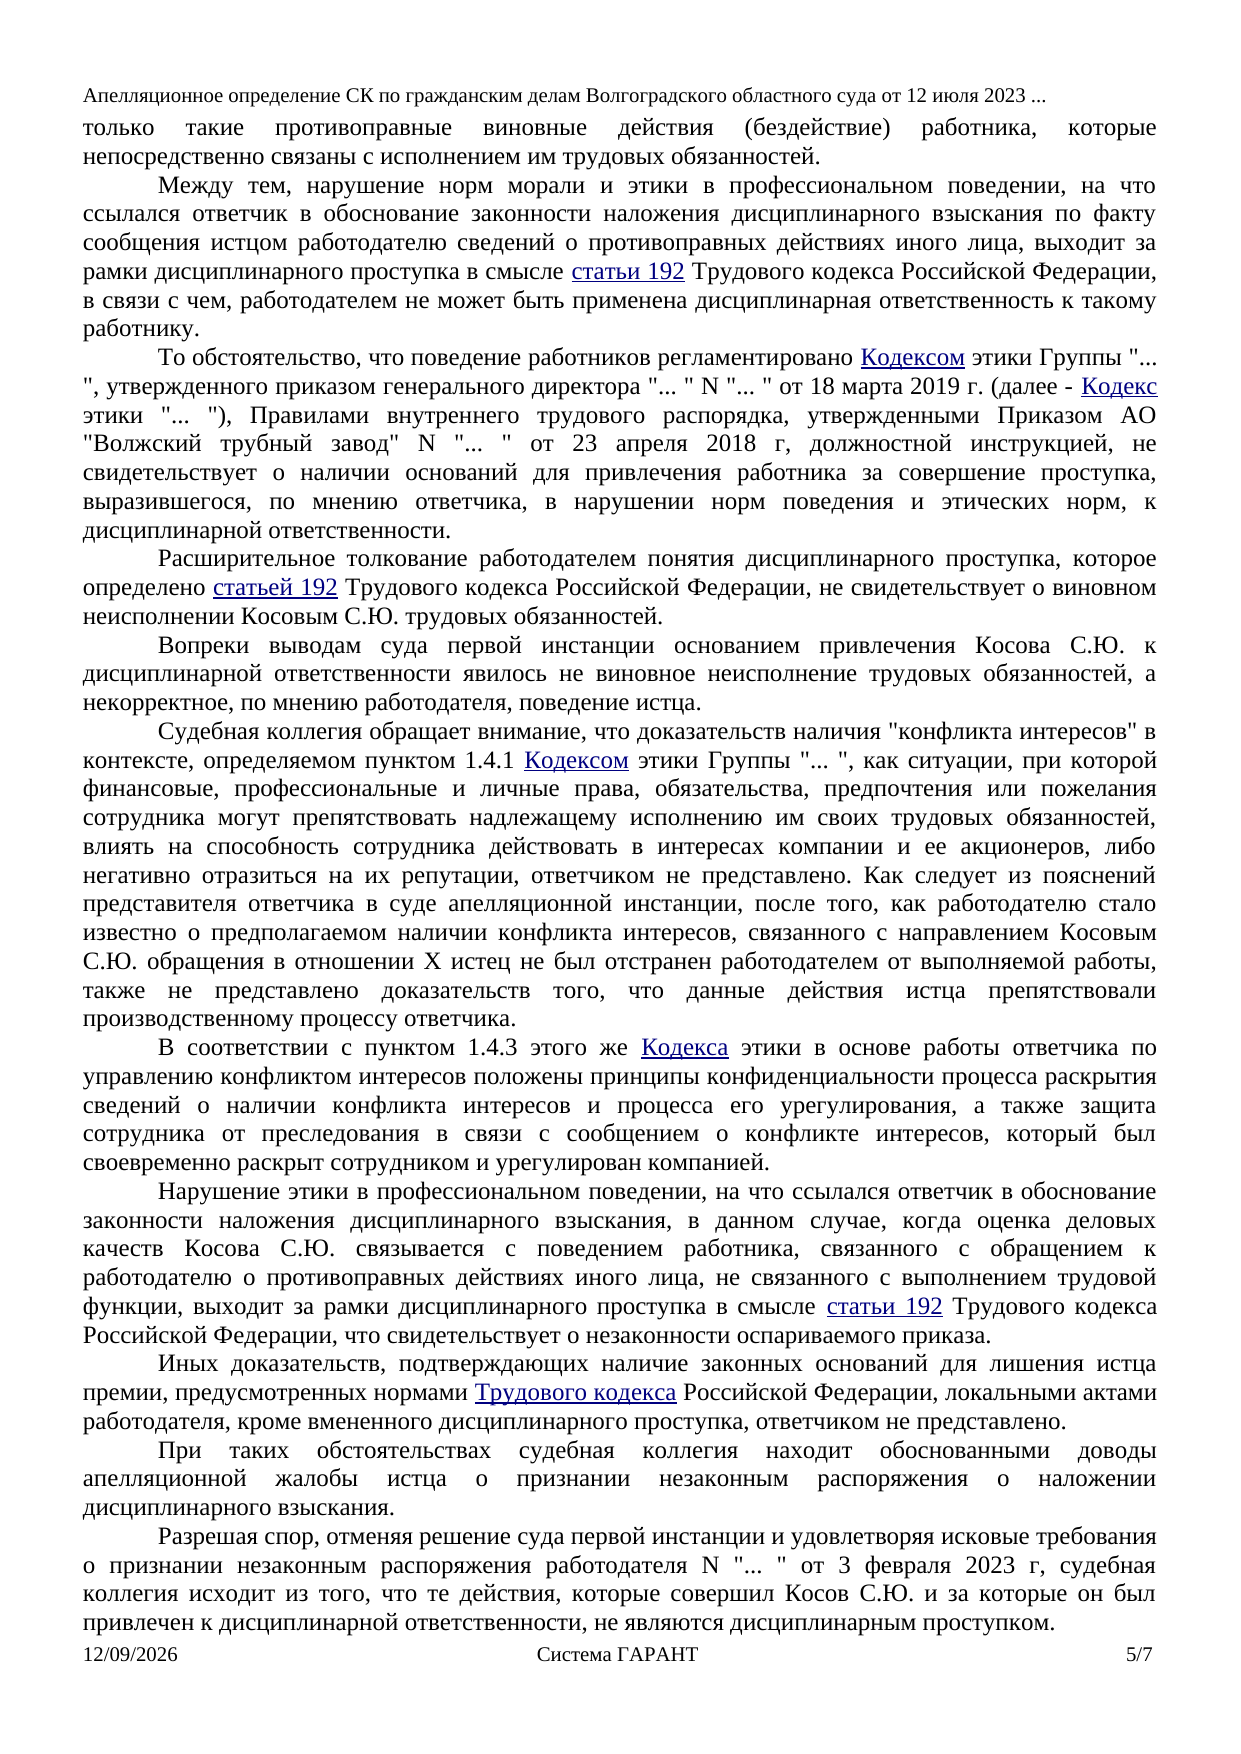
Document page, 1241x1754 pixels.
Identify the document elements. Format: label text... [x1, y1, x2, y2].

text То обстоятельство, что поведение работников регламентировано Кодексом этики Группы "... ", утвержденного приказом генерального директора "... " N "... " от 18 марта 2019 г. (далее - Кодекс этики "... "), Правилами внутреннего трудового распорядка, утвержденными Приказом АО "Волжский трубный завод" N "... " от 23 апреля 2018 г, должностной инструкцией, не свидетельствует о наличии оснований для привлечения работника за совершение проступка, выразившегося, по мнению ответчика, в нарушении норм поведения и этических норм, к дисциплинарной ответственности. [83, 342, 1157, 543]
text Иных доказательств, подтверждающих наличие законных оснований для лишения истца премии, предусмотренных нормами Трудового кодекса Российской Федерации, локальными актами работодателя, кроме вмененного дисциплинарного проступка, ответчиком не представлено. [83, 1348, 1157, 1435]
text Между тем, нарушение норм морали и этики в профессиональном поведении, на что ссылался ответчик в обоснование законности наложения дисциплинарного взыскания по факту сообщения истцом работодателю сведений о противоправных действиях иного лица, выходит за рамки дисциплинарного проступка в смысле статьи 192 Трудового кодекса Российской Федерации, в связи с чем, работодателем не может быть применена дисциплинарная ответственность к такому работнику. [83, 170, 1157, 342]
text Нарушение этики в профессиональном поведении, на что ссылался ответчик в обоснование законности наложения дисциплинарного взыскания, в данном случае, когда оценка деловых качеств Косова С.Ю. связывается с поведением работника, связанного с обращением к работодателю о противоправных действиях иного лица, не связанного с выполнением трудовой функции, выходит за рамки дисциплинарного проступка в смысле статьи 192 Трудового кодекса Российской Федерации, что свидетельствует о незаконности оспариваемого приказа. [83, 1176, 1157, 1348]
text При таких обстоятельствах судебная коллегия находит обоснованными доводы апелляционной жалобы истца о признании незаконным распоряжения о наложении дисциплинарного взыскания. [83, 1435, 1157, 1521]
text В соответствии с пунктом 1.4.3 этого же Кодекса этики в основе работы ответчика по управлению конфликтом интересов положены принципы конфиденциальности процесса раскрытия сведений о наличии конфликта интересов и процесса его урегулирования, а также защита сотрудника от преследования в связи с сообщением о конфликте интересов, который был своевременно раскрыт сотрудником и урегулирован компанией. [83, 1032, 1157, 1176]
text Разрешая спор, отменяя решение суда первой инстанции и удовлетворяя исковые требования о признании незаконным распоряжения работодателя N "... " от 3 февраля 2023 г, судебная коллегия исходит из того, что те действия, которые совершил Косов С.Ю. и за которые он был привлечен к дисциплинарной ответственности, не являются дисциплинарным проступком. [83, 1521, 1157, 1636]
text только такие противоправные виновные действия (бездействие) работника, которые непосредственно связаны с исполнением им трудовых обязанностей. [83, 112, 1157, 170]
text Вопреки выводам суда первой инстанции основанием привлечения Косова С.Ю. к дисциплинарной ответственности явилось не виновное неисполнение трудовых обязанностей, а некорректное, по мнению работодателя, поведение истца. [83, 630, 1157, 716]
text Расширительное толкование работодателем понятия дисциплинарного проступка, которое определено статьей 192 Трудового кодекса Российской Федерации, не свидетельствует о виновном неисполнении Косовым С.Ю. трудовых обязанностей. [83, 543, 1157, 630]
text Судебная коллегия обращает внимание, что доказательств наличия "конфликта интересов" в контексте, определяемом пунктом 1.4.1 Кодексом этики Группы "... ", как ситуации, при которой финансовые, профессиональные и личные права, обязательства, предпочтения или пожелания сотрудника могут препятствовать надлежащему исполнению им своих трудовых обязанностей, влиять на способность сотрудника действовать в интересах компании и ее акционеров, либо негативно отразиться на их репутации, ответчиком не представлено. Как следует из пояснений представителя ответчика в суде апелляционной инстанции, после того, как работодателю стало известно о предполагаемом наличии конфликта интересов, связанного с направлением Косовым С.Ю. обращения в отношении Х истец не был отстранен работодателем от выполняемой работы, также не представлено доказательств того, что данные действия истца препятствовали производственному процессу ответчика. [83, 716, 1157, 1032]
